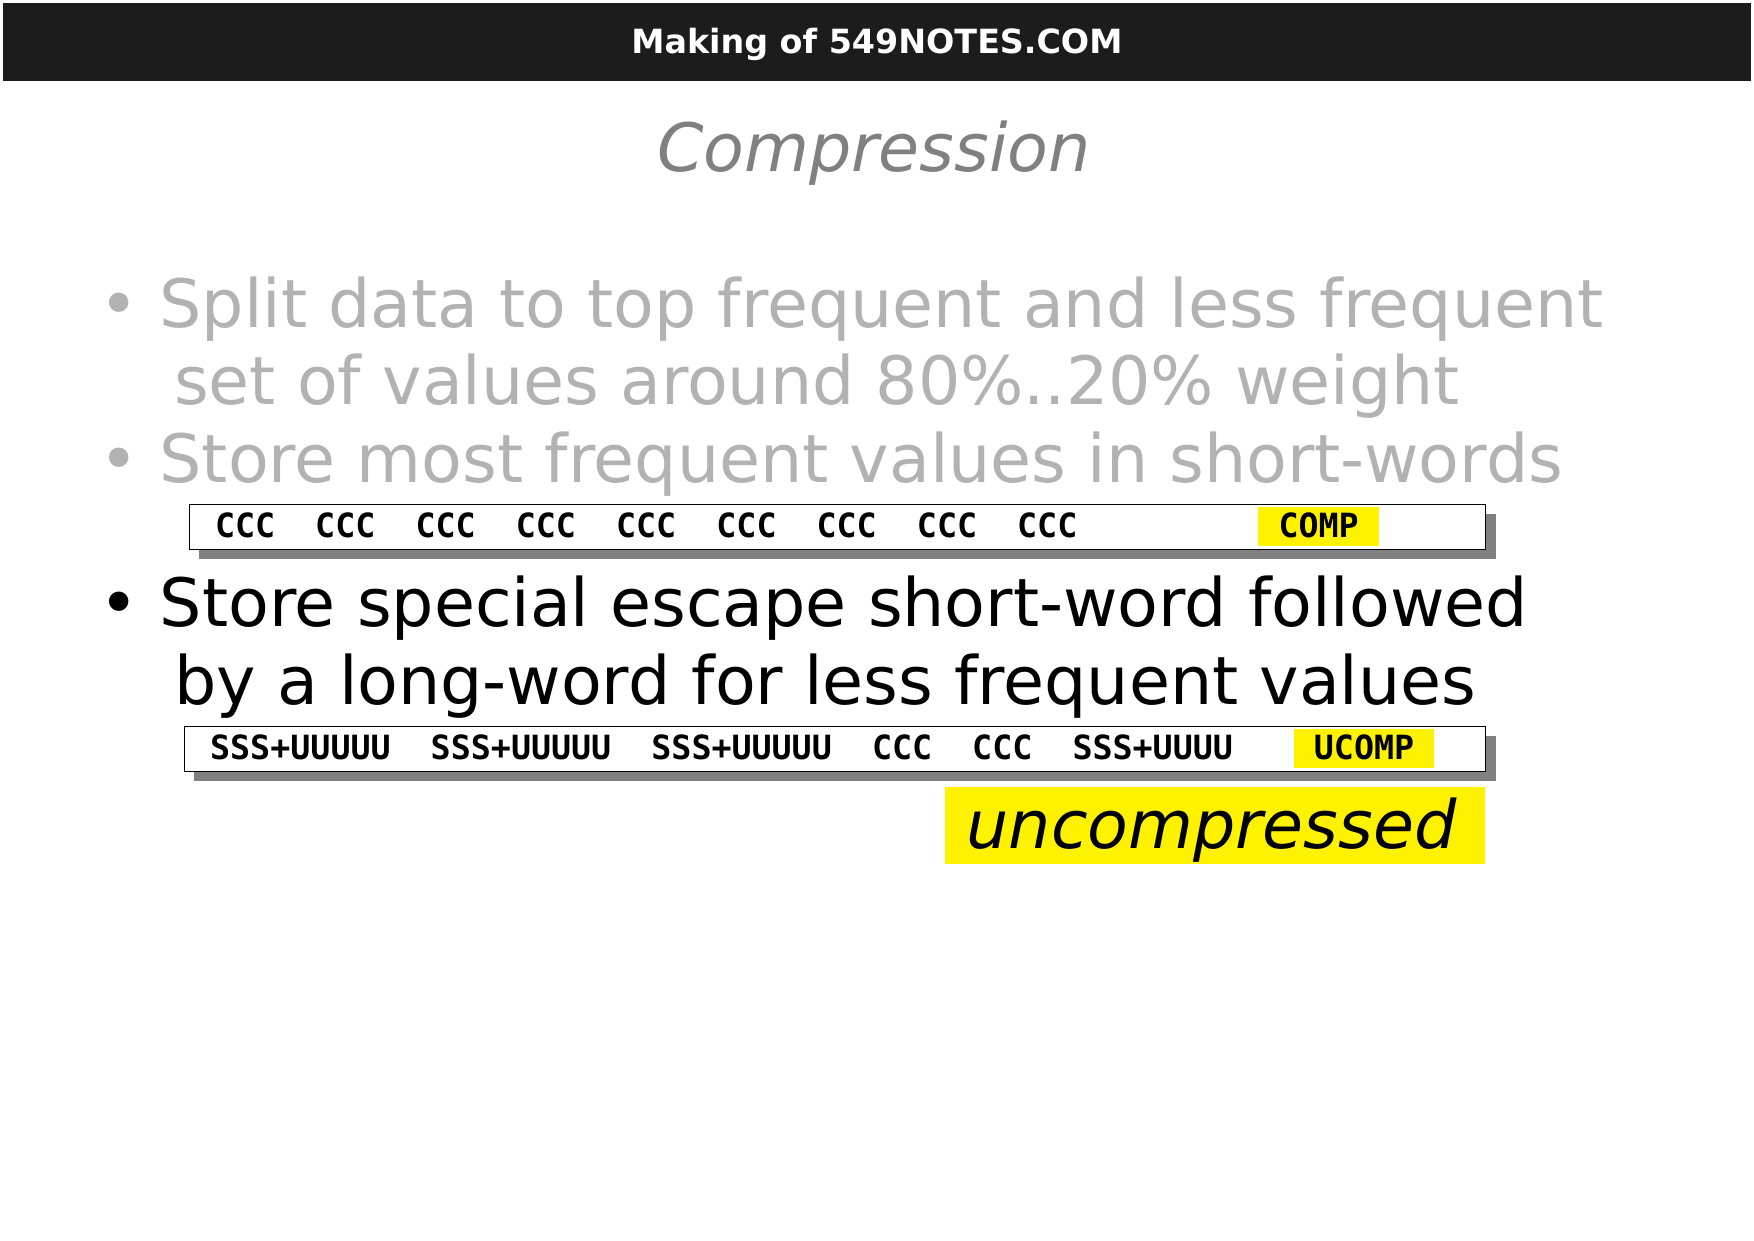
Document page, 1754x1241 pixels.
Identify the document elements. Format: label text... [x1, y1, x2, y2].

text uncompressed [3, 787, 1751, 864]
text Compression [3, 110, 1751, 188]
text • Store special escape short-word followed [3, 565, 1751, 642]
text by a long-word for less frequent values [3, 642, 1751, 720]
table_header CCC CCC CCC CCC CCC CCC CCC CCC CCC COMP [183, 498, 1502, 565]
table_header SSS+UUUUU SSS+UUUUU SSS+UUUUU CCC CCC SSS+UUUU UCOMP [178, 720, 1502, 787]
text set of values around 80%..20% weight [3, 343, 1751, 420]
text • Split data to top frequent and less frequent [3, 265, 1751, 343]
text • Store most frequent values in short-words [3, 420, 1751, 498]
